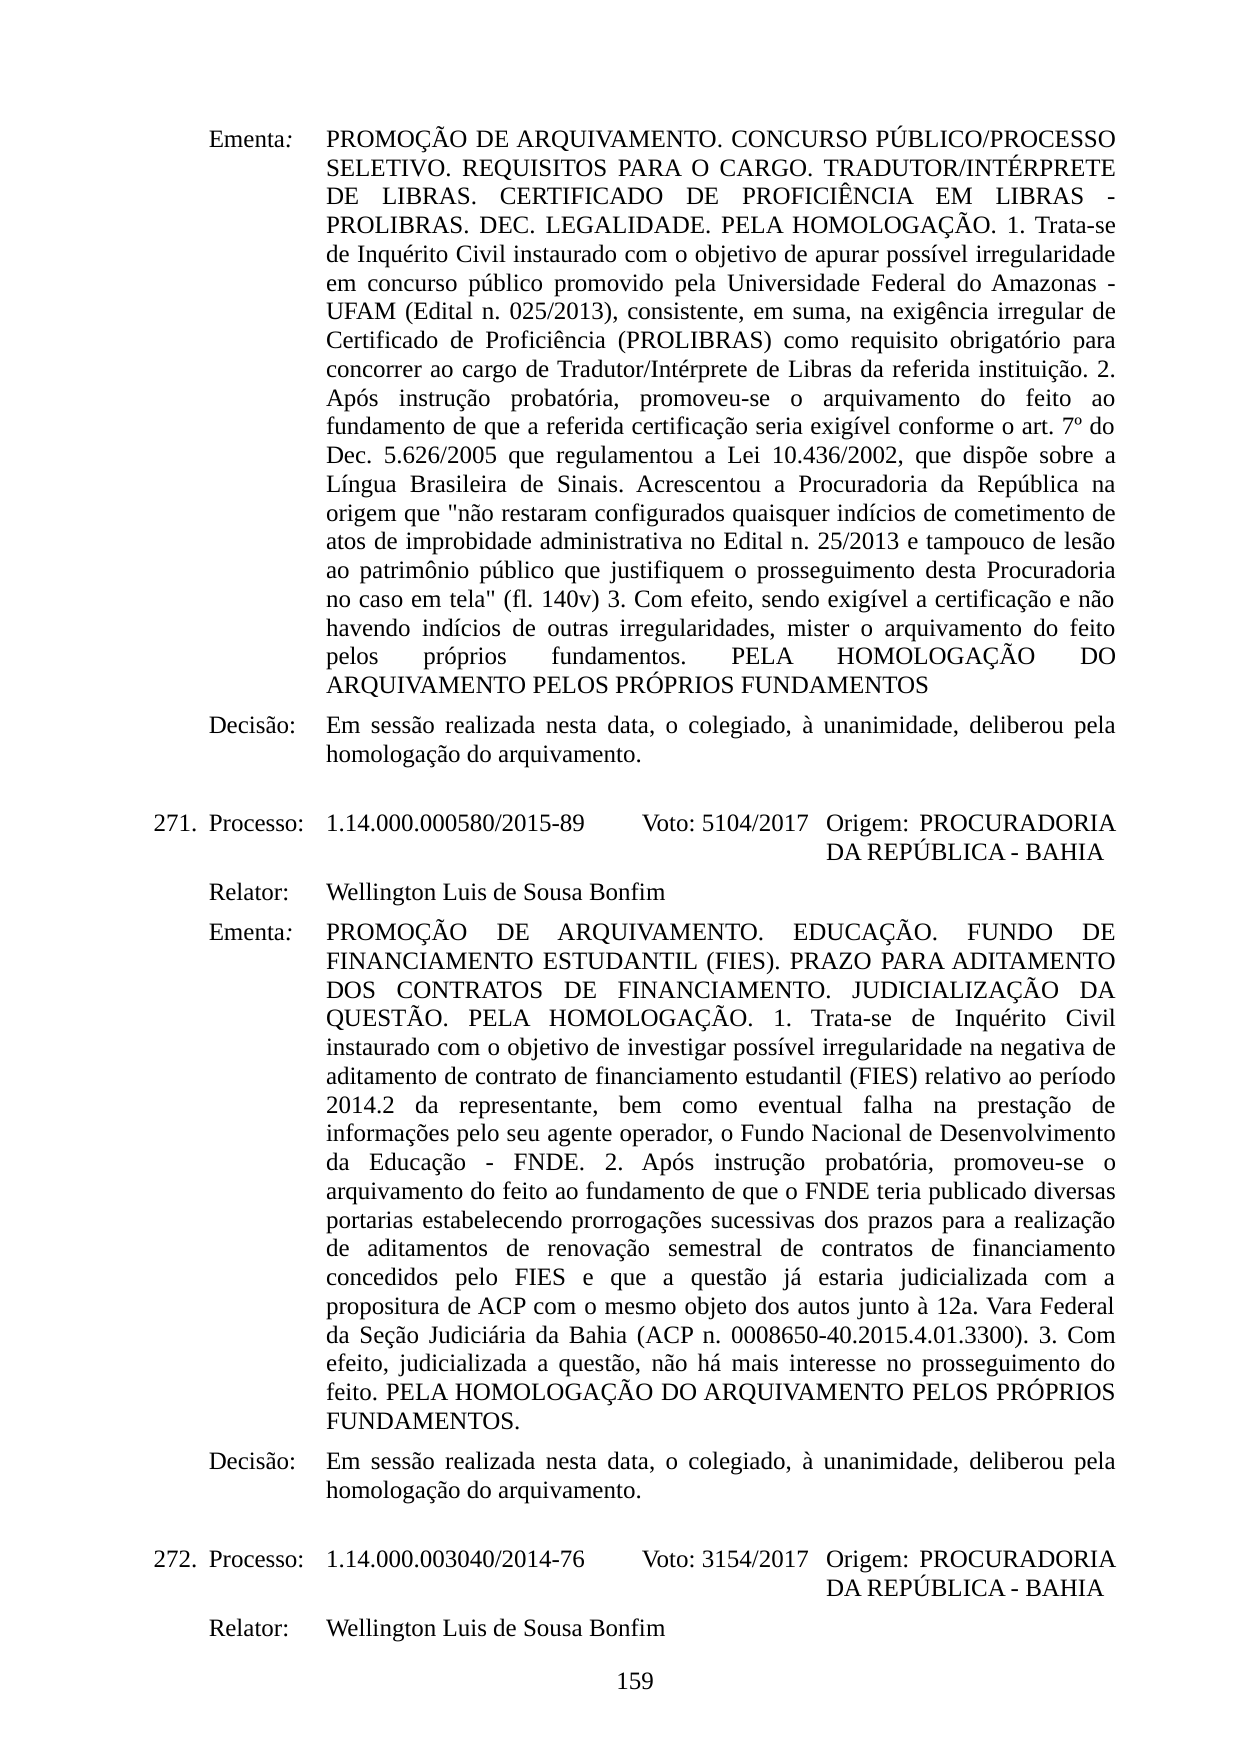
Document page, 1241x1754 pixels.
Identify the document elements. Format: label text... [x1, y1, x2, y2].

table_cell Ementa: [203, 118, 320, 704]
table_cell [148, 118, 203, 704]
table_cell Ementa: [203, 911, 320, 1440]
table_cell Decisão: [203, 705, 320, 773]
table_cell Em sessão realizada nesta data, o colegiado, à unanimidade, deliberou pela homologação do arquivamento. [320, 1440, 1122, 1509]
table_header Processo: [203, 802, 320, 871]
table_header 1.14.000.000580/2015-89 [320, 802, 636, 871]
table_cell [148, 911, 203, 1440]
table_cell Wellington Luis de Sousa Bonfim [320, 871, 1122, 911]
table_cell Decisão: [203, 1440, 320, 1509]
table_header 272. [148, 1538, 203, 1607]
table_cell Wellington Luis de Sousa Bonfim [320, 1607, 1122, 1647]
table_header Origem: PROCURADORIA DA REPÚBLICA - BAHIA [820, 1538, 1122, 1607]
table_cell [148, 1440, 203, 1509]
table_cell [148, 1607, 203, 1647]
table_cell [148, 871, 203, 911]
table_cell [148, 705, 203, 773]
table_header Voto: 3154/2017 [636, 1538, 820, 1607]
table_cell Relator: [203, 871, 320, 911]
table_header Origem: PROCURADORIA DA REPÚBLICA - BAHIA [820, 802, 1122, 871]
table_cell PROMOÇÃO DE ARQUIVAMENTO. CONCURSO PÚBLICO/PROCESSO SELETIVO. REQUISITOS PARA O CARGO. TRADUTOR/INTÉRPRETE DE LIBRAS. CERTIFICADO DE PROFICIÊNCIA EM LIBRAS - PROLIBRAS. DEC. LEGALIDADE. PELA HOMOLOGAÇÃO. 1. Trata-se de Inquérito Civil instaurado com o objetivo de apurar possível irregularidade em concurso público promovido pela Universidade Federal do Amazonas - UFAM (Edital n. 025/2013), consistente, em suma, na exigência irregular de Certificado de Proficiência (PROLIBRAS) como requisito obrigatório para concorrer ao cargo de Tradutor/Intérprete de Libras da referida instituição. 2. Após instrução probatória, promoveu-se o arquivamento do feito ao fundamento de que a referida certificação seria exigível conforme o art. 7º do Dec. 5.626/2005 que regulamentou a Lei 10.436/2002, que dispõe sobre a Língua Brasileira de Sinais. Acrescentou a Procuradoria da República na origem que "não restaram configurados quaisquer indícios de cometimento de atos de improbidade administrativa no Edital n. 25/2013 e tampouco de lesão ao patrimônio público que justifiquem o prosseguimento desta Procuradoria no caso em tela" (fl. 140v) 3. Com efeito, sendo exigível a certificação e não havendo indícios de outras irregularidades, mister o arquivamento do feito pelos próprios fundamentos. PELA HOMOLOGAÇÃO DO ARQUIVAMENTO PELOS PRÓPRIOS FUNDAMENTOS [320, 118, 1122, 704]
table_cell Relator: [203, 1607, 320, 1647]
table_header 271. [148, 802, 203, 871]
table_cell PROMOÇÃO DE ARQUIVAMENTO. EDUCAÇÃO. FUNDO DE FINANCIAMENTO ESTUDANTIL (FIES). PRAZO PARA ADITAMENTO DOS CONTRATOS DE FINANCIAMENTO. JUDICIALIZAÇÃO DA QUESTÃO. PELA HOMOLOGAÇÃO. 1. Trata-se de Inquérito Civil instaurado com o objetivo de investigar possível irregularidade na negativa de aditamento de contrato de financiamento estudantil (FIES) relativo ao período 2014.2 da representante, bem como eventual falha na prestação de informações pelo seu agente operador, o Fundo Nacional de Desenvolvimento da Educação - FNDE. 2. Após instrução probatória, promoveu-se o arquivamento do feito ao fundamento de que o FNDE teria publicado diversas portarias estabelecendo prorrogações sucessivas dos prazos para a realização de aditamentos de renovação semestral de contratos de financiamento concedidos pelo FIES e que a questão já estaria judicializada com a propositura de ACP com o mesmo objeto dos autos junto à 12a. Vara Federal da Seção Judiciária da Bahia (ACP n. 0008650-40.2015.4.01.3300). 3. Com efeito, judicializada a questão, não há mais interesse no prosseguimento do feito. PELA HOMOLOGAÇÃO DO ARQUIVAMENTO PELOS PRÓPRIOS FUNDAMENTOS. [320, 911, 1122, 1440]
table_header Processo: [203, 1538, 320, 1607]
table_cell Em sessão realizada nesta data, o colegiado, à unanimidade, deliberou pela homologação do arquivamento. [320, 705, 1122, 773]
table_header Voto: 5104/2017 [636, 802, 820, 871]
table_header 1.14.000.003040/2014-76 [320, 1538, 636, 1607]
